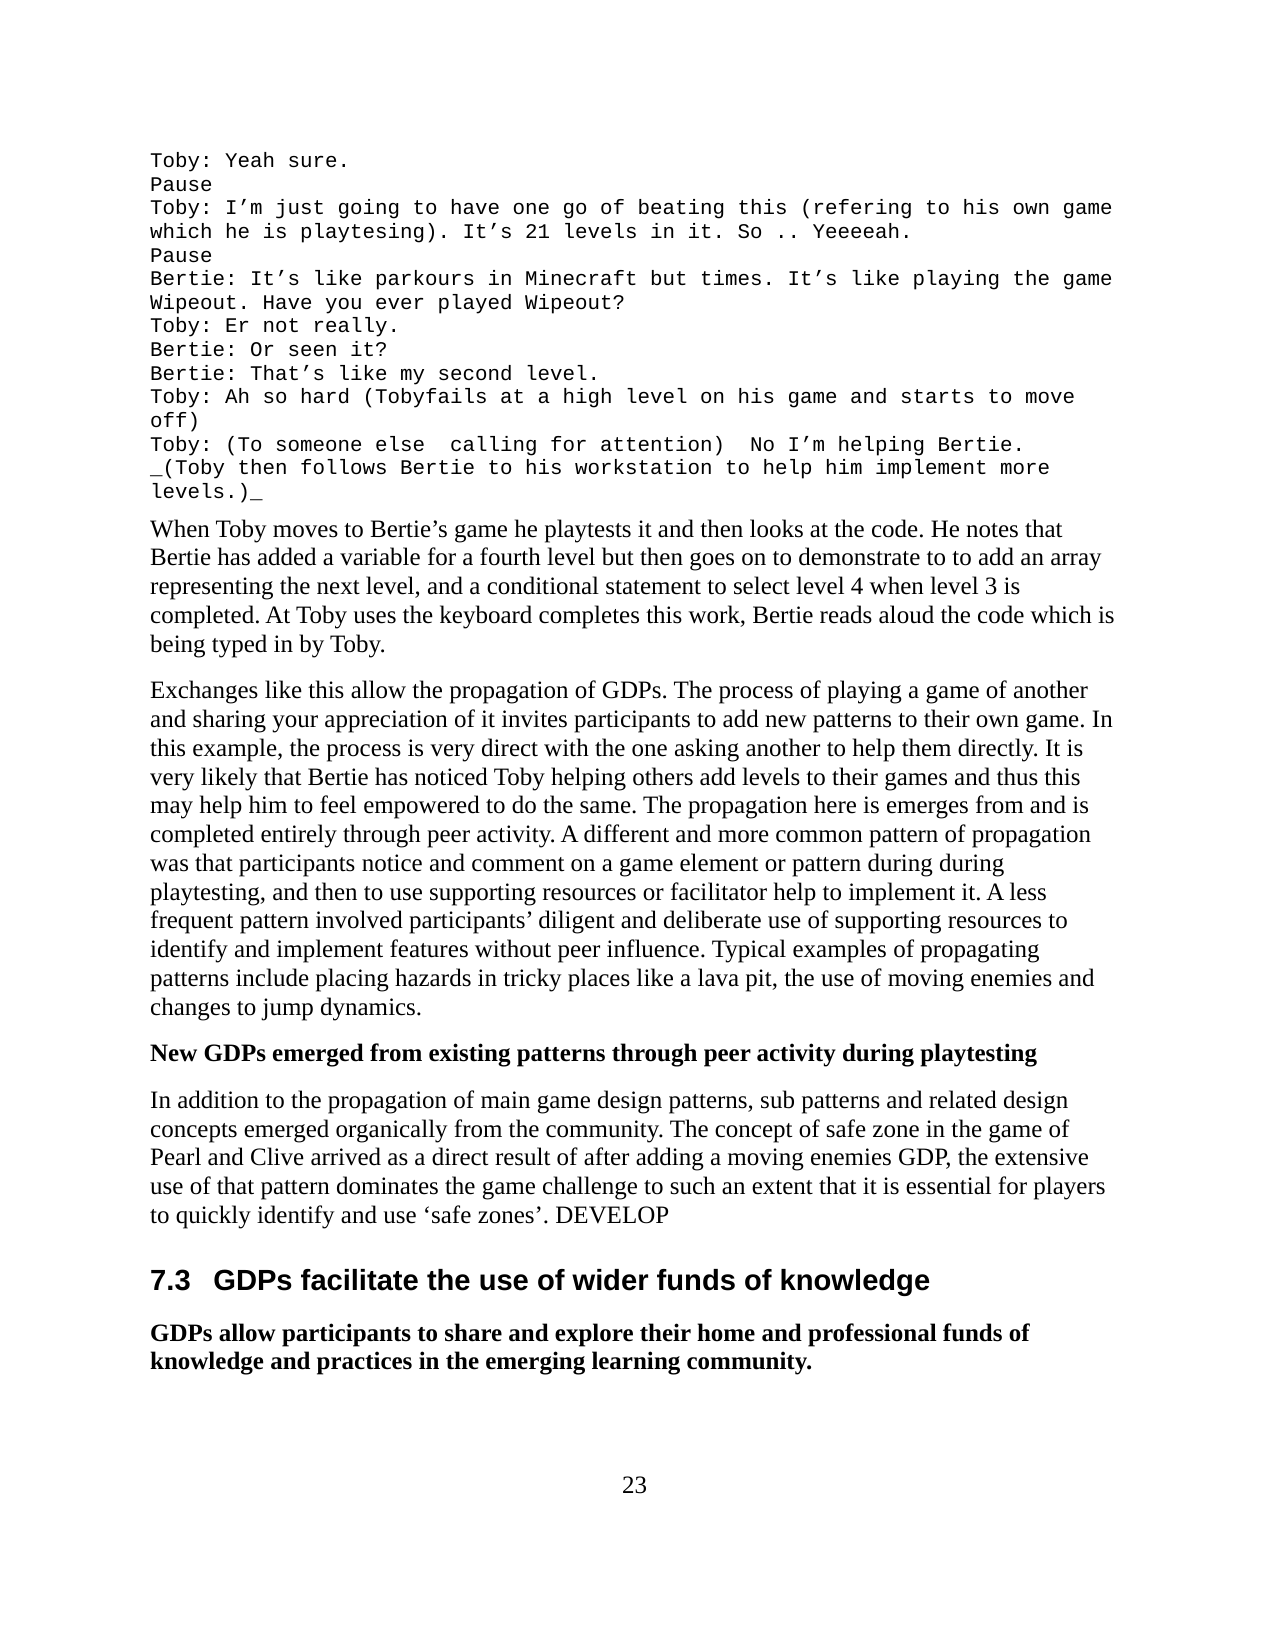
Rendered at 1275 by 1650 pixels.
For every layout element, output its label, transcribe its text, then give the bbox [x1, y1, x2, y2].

text Toby: Ah so hard (Tobyfails at a high level on his game and starts to move off) [150, 386, 1125, 434]
text Pause [150, 174, 1125, 197]
text Bertie: That’s like my second level. [150, 363, 1125, 386]
text Bertie: Or seen it? [150, 339, 1125, 363]
text Toby: I’m just going to have one go of beating this (refering to his own game which he is playtesing). It’s 21 levels in it. So .. Yeeeeah. [150, 197, 1125, 244]
text New GDPs emerged from existing patterns through peer activity during playtesting [150, 1038, 1125, 1067]
text Pause [150, 244, 1125, 268]
text Toby: Yeah sure. [150, 150, 1125, 174]
text In addition to the propagation of main game design patterns, sub patterns and related design concepts emerged organically from the community. The concept of safe zone in the game of Pearl and Clive arrived as a direct result of after adding a moving enemies GDP, the extensive use of that pattern dominates the game challenge to such an extent that it is essential for players to quickly identify and use ‘safe zones’. DEVELOP [150, 1085, 1125, 1229]
text Toby: (To someone else calling for attention) No I’m helping Bertie. [150, 434, 1125, 457]
subtitle GDPs facilitate the use of wider funds of knowledge [150, 1263, 1125, 1296]
text _(Toby then follows Bertie to his workstation to help him implement more levels.)_ [150, 457, 1125, 505]
text GDPs allow participants to share and explore their home and professional funds of knowledge and practices in the emerging learning community. [150, 1318, 1125, 1375]
text Exchanges like this allow the propagation of GDPs. The process of playing a game of another and sharing your appreciation of it invites participants to add new patterns to their own game. In this example, the process is very direct with the one asking another to help them directly. It is very likely that Bertie has noticed Toby helping others add levels to their games and thus this may help him to feel empowered to do the same. The propagation here is emerges from and is completed entirely through peer activity. A different and more common pattern of propagation was that participants notice and comment on a game element or pattern during during playtesting, and then to use supporting resources or facilitator help to implement it. A less frequent pattern involved participants’ diligent and deliberate use of supporting resources to identify and implement features without peer influence. Typical examples of propagating patterns include placing hazards in tricky places like a lava pit, the use of moving enemies and changes to jump dynamics. [150, 675, 1125, 1020]
text When Toby moves to Bertie’s game he playtests it and then looks at the code. He notes that Bertie has added a variable for a fourth level but then goes on to demonstrate to to add an array representing the next level, and a conditional statement to select level 4 when level 3 is completed. At Toby uses the keyboard completes this work, Bertie reads aloud the code which is being typed in by Toby. [150, 514, 1125, 657]
text Toby: Er not really. [150, 316, 1125, 339]
text Bertie: It’s like parkours in Minecraft but times. It’s like playing the game Wipeout. Have you ever played Wipeout? [150, 268, 1125, 316]
